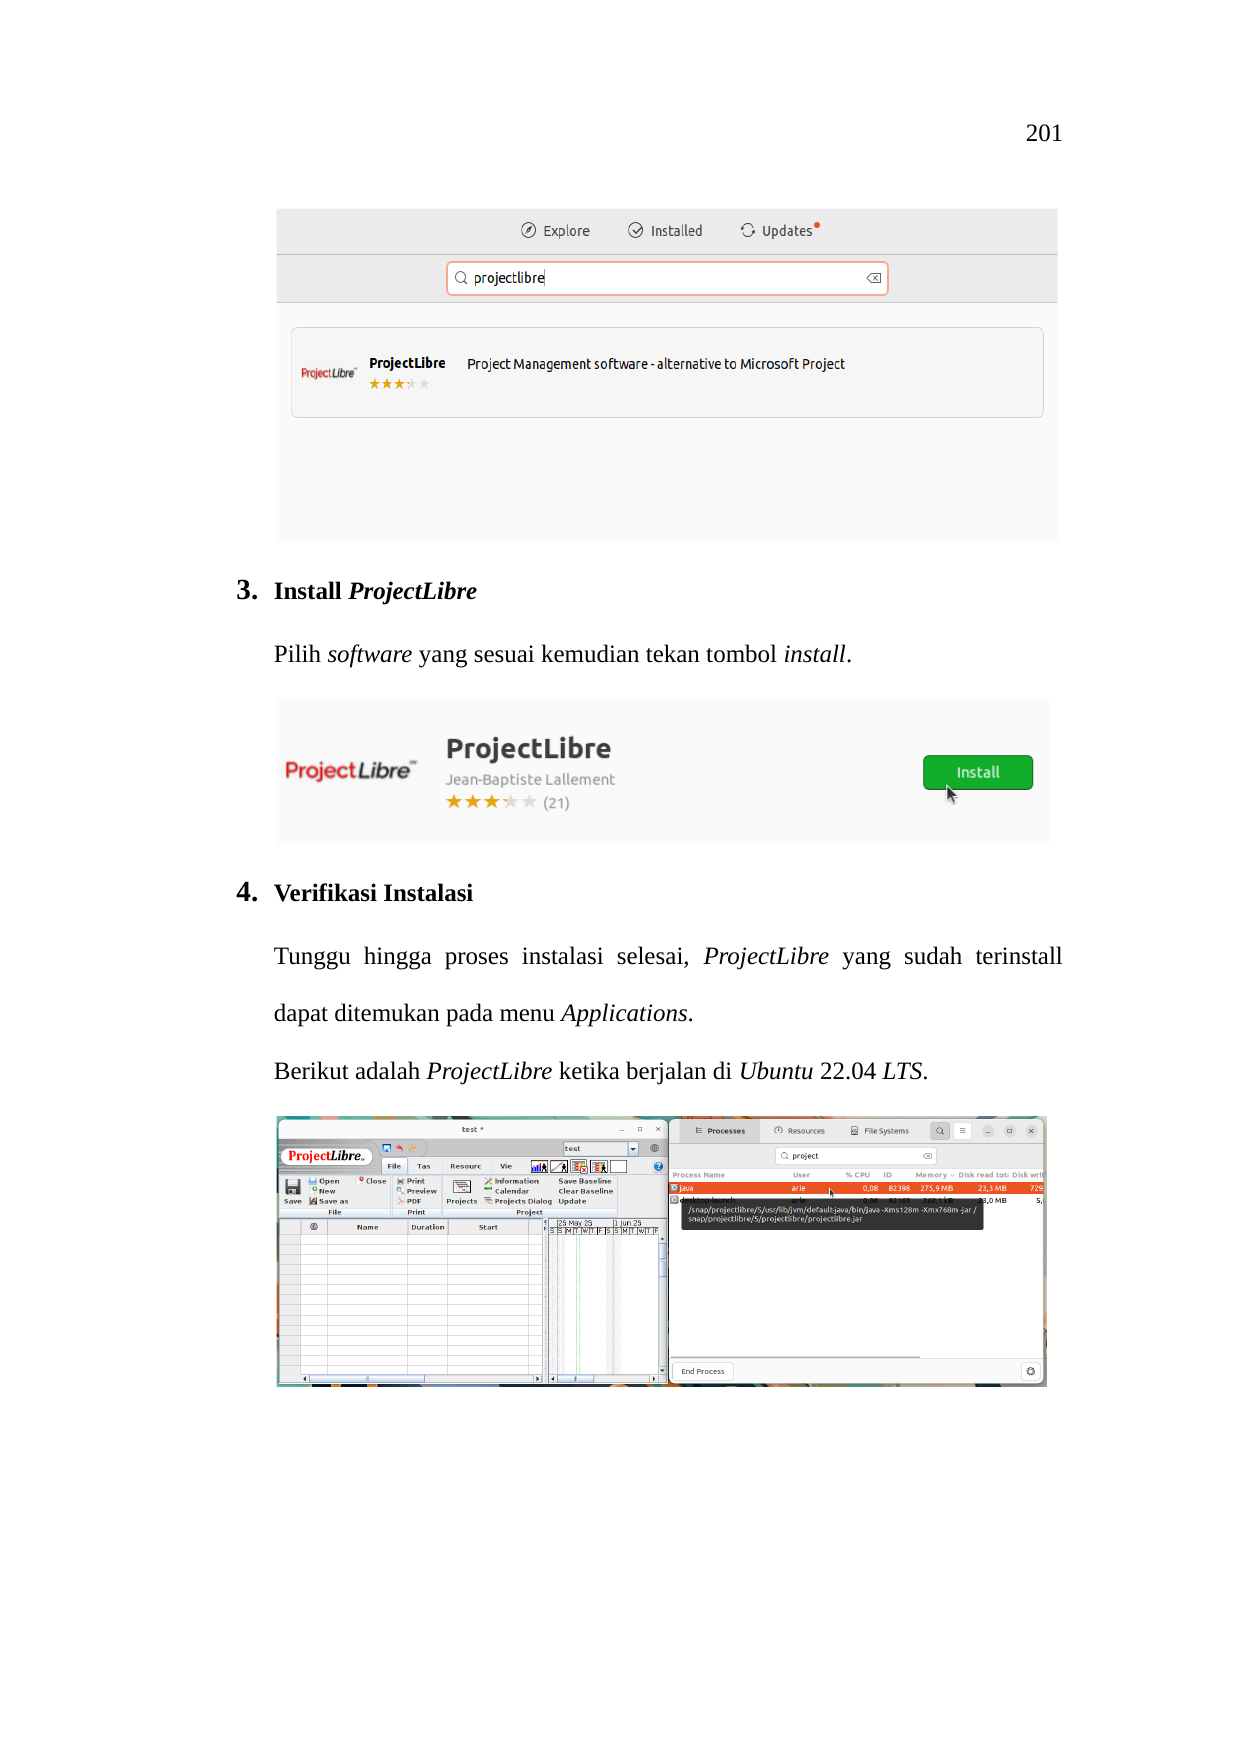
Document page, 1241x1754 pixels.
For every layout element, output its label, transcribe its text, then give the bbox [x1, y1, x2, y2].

list Tunggu hingga proses instalasi selesai, ProjectLibre yang sudah terinstall dapat ditemukan pada menu Applications. [236, 941, 1063, 1027]
list Verifikasi Instalasi [236, 874, 1063, 907]
list Pilih software yang sesuai kemudian tekan tombol install. [236, 639, 1063, 668]
picture [276, 208, 1058, 541]
picture [276, 1116, 1047, 1387]
list Berikut adalah ProjectLibre ketika berjalan di Ubuntu 22.04 LTS. [236, 1056, 1063, 1085]
picture [276, 699, 1049, 843]
list Install ProjectLibre [236, 572, 1063, 606]
